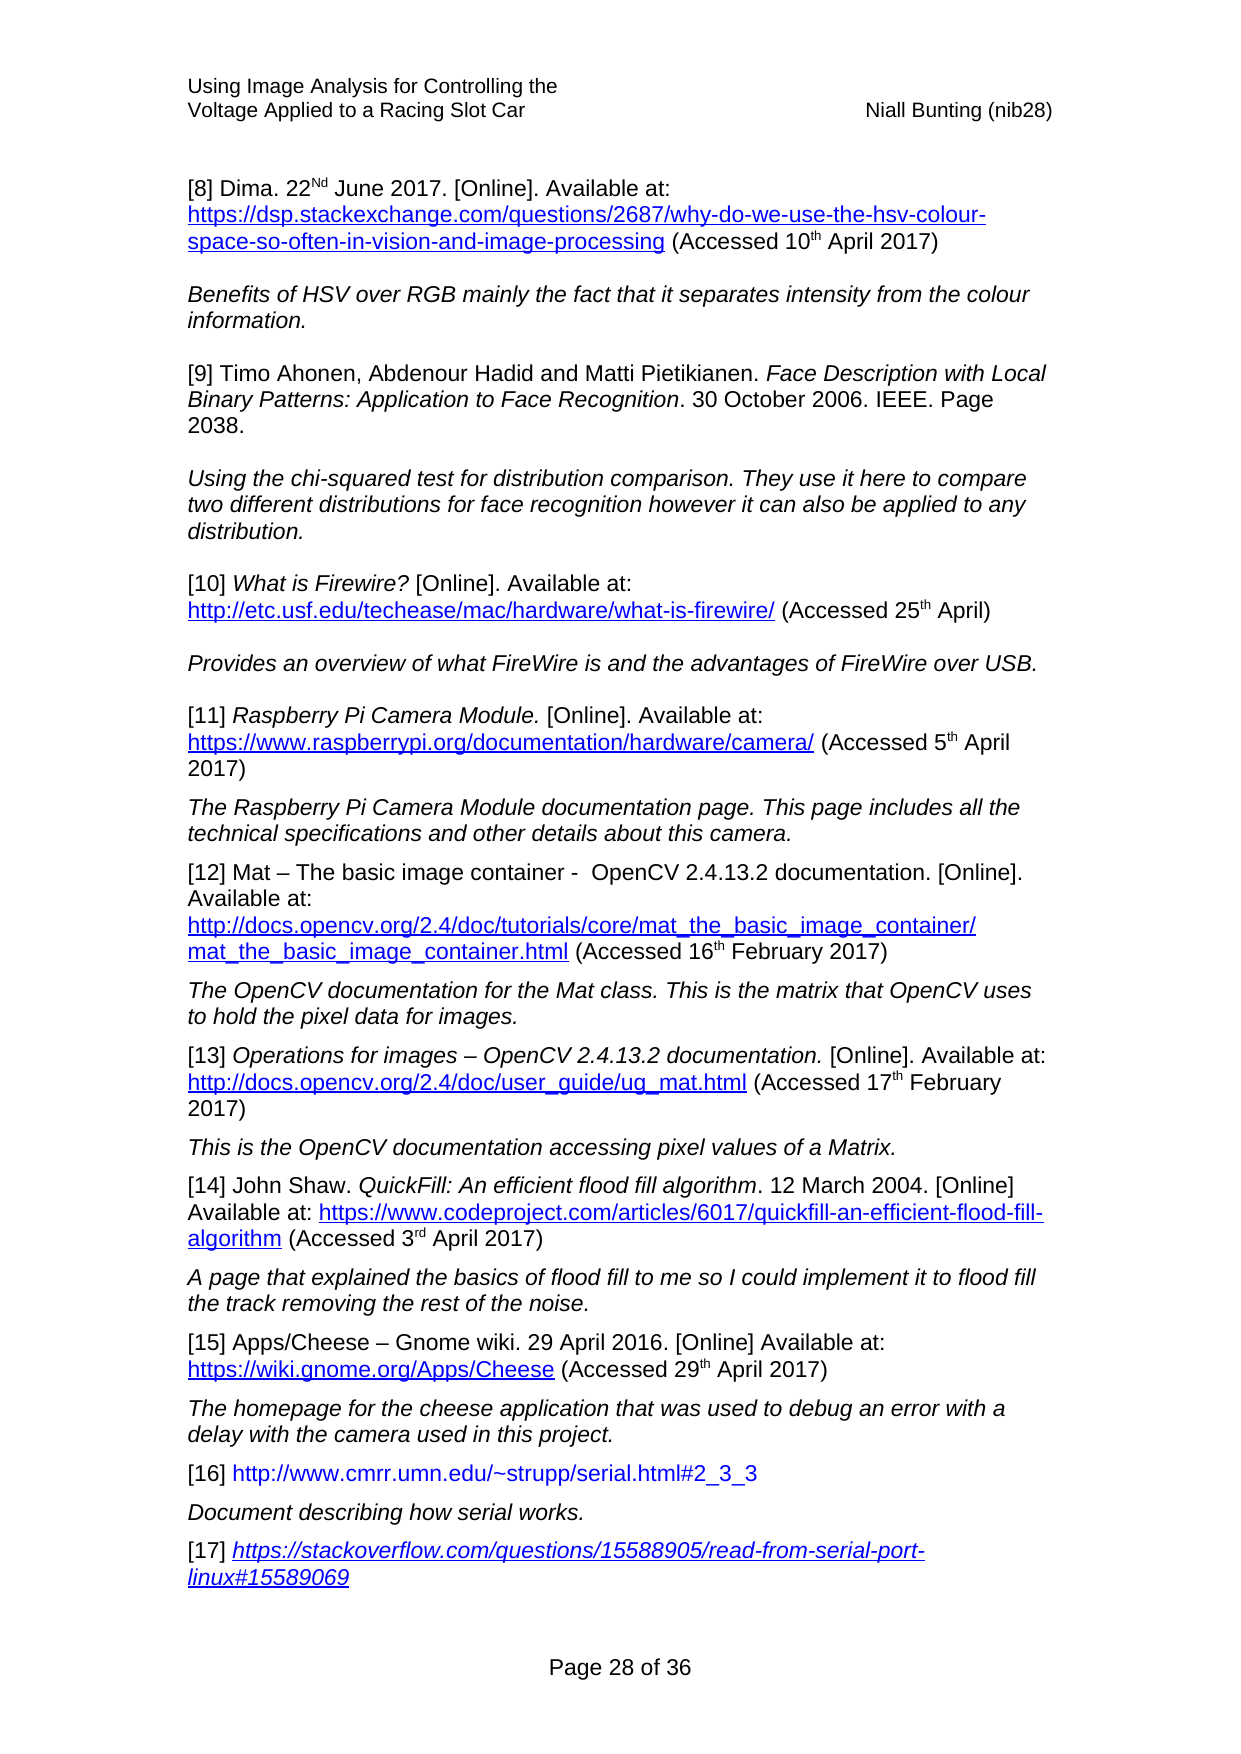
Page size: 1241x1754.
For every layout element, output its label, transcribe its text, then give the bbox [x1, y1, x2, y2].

text [17] https://stackoverflow.com/questions/15588905/read-from-serial-port-linux#15589069 [187, 1537, 1053, 1590]
text [8] Dima. 22Nd June 2017. [Online]. Available at: https://dsp.stackexchange.com/questions/2687/why-do-we-use-the-hsv-colour-space-so-often-in-vision-and-image-processing (Accessed 10th April 2017) [187, 175, 1053, 254]
text The Raspberry Pi Camera Module documentation page. This page includes all the technical specifications and other details about this camera. [187, 794, 1053, 846]
text [13] Operations for images – OpenCV 2.4.13.2 documentation. [Online]. Available at: http://docs.opencv.org/2.4/doc/user_guide/ug_mat.html (Accessed 17th February 2017) [187, 1042, 1053, 1121]
text [14] John Shaw. QuickFill: An efficient flood fill algorithm. 12 March 2004. [Online] Available at: https://www.codeproject.com/articles/6017/quickfill-an-efficient-flood-fill-algorithm (Accessed 3rd April 2017) [187, 1172, 1053, 1252]
text Provides an overview of what FireWire is and the advantages of FireWire over USB. [187, 649, 1053, 676]
text A page that explained the basics of flood fill to me so I could implement it to flood fill the track removing the rest of the noise. [187, 1264, 1053, 1317]
text Benefits of HSV over RGB mainly the fact that it separates intensity from the colour information. [187, 281, 1053, 333]
text [16] http://www.cmrr.umn.edu/~strupp/serial.html#2_3_3 [187, 1460, 1053, 1486]
text The homepage for the cheese application that was used to debug an error with a delay with the camera used in this project. [187, 1394, 1053, 1447]
text [12] Mat – The basic image container - OpenCV 2.4.13.2 documentation. [Online]. Available at: http://docs.opencv.org/2.4/doc/tutorials/core/mat_the_basic_image_container/mat_the_basic_image_container.html (Accessed 16th February 2017) [187, 859, 1053, 964]
text [10] What is Firewire? [Online]. Available at: http://etc.usf.edu/techease/mac/hardware/what-is-firewire/ (Accessed 25th April) [187, 570, 1053, 623]
text [11] Raspberry Pi Camera Module. [Online]. Available at: https://www.raspberrypi.org/documentation/hardware/camera/ (Accessed 5th April 2017) [187, 702, 1053, 781]
text Using the chi-squared test for distribution comparison. They use it here to compare two different distributions for face recognition however it can also be applied to any distribution. [187, 465, 1053, 544]
text This is the OpenCV documentation accessing pixel values of a Matrix. [187, 1134, 1053, 1160]
text The OpenCV documentation for the Mat class. This is the matrix that OpenCV uses to hold the pixel data for images. [187, 977, 1053, 1029]
text [15] Apps/Cheese – Gnome wiki. 29 April 2016. [Online] Available at: https://wiki.gnome.org/Apps/Cheese (Accessed 29th April 2017) [187, 1329, 1053, 1382]
text [9] Timo Ahonen, Abdenour Hadid and Matti Pietikianen. Face Description with Local Binary Patterns: Application to Face Recognition. 30 October 2006. IEEE. Page 2038. [187, 359, 1053, 439]
text Document describing how serial works. [187, 1498, 1053, 1525]
